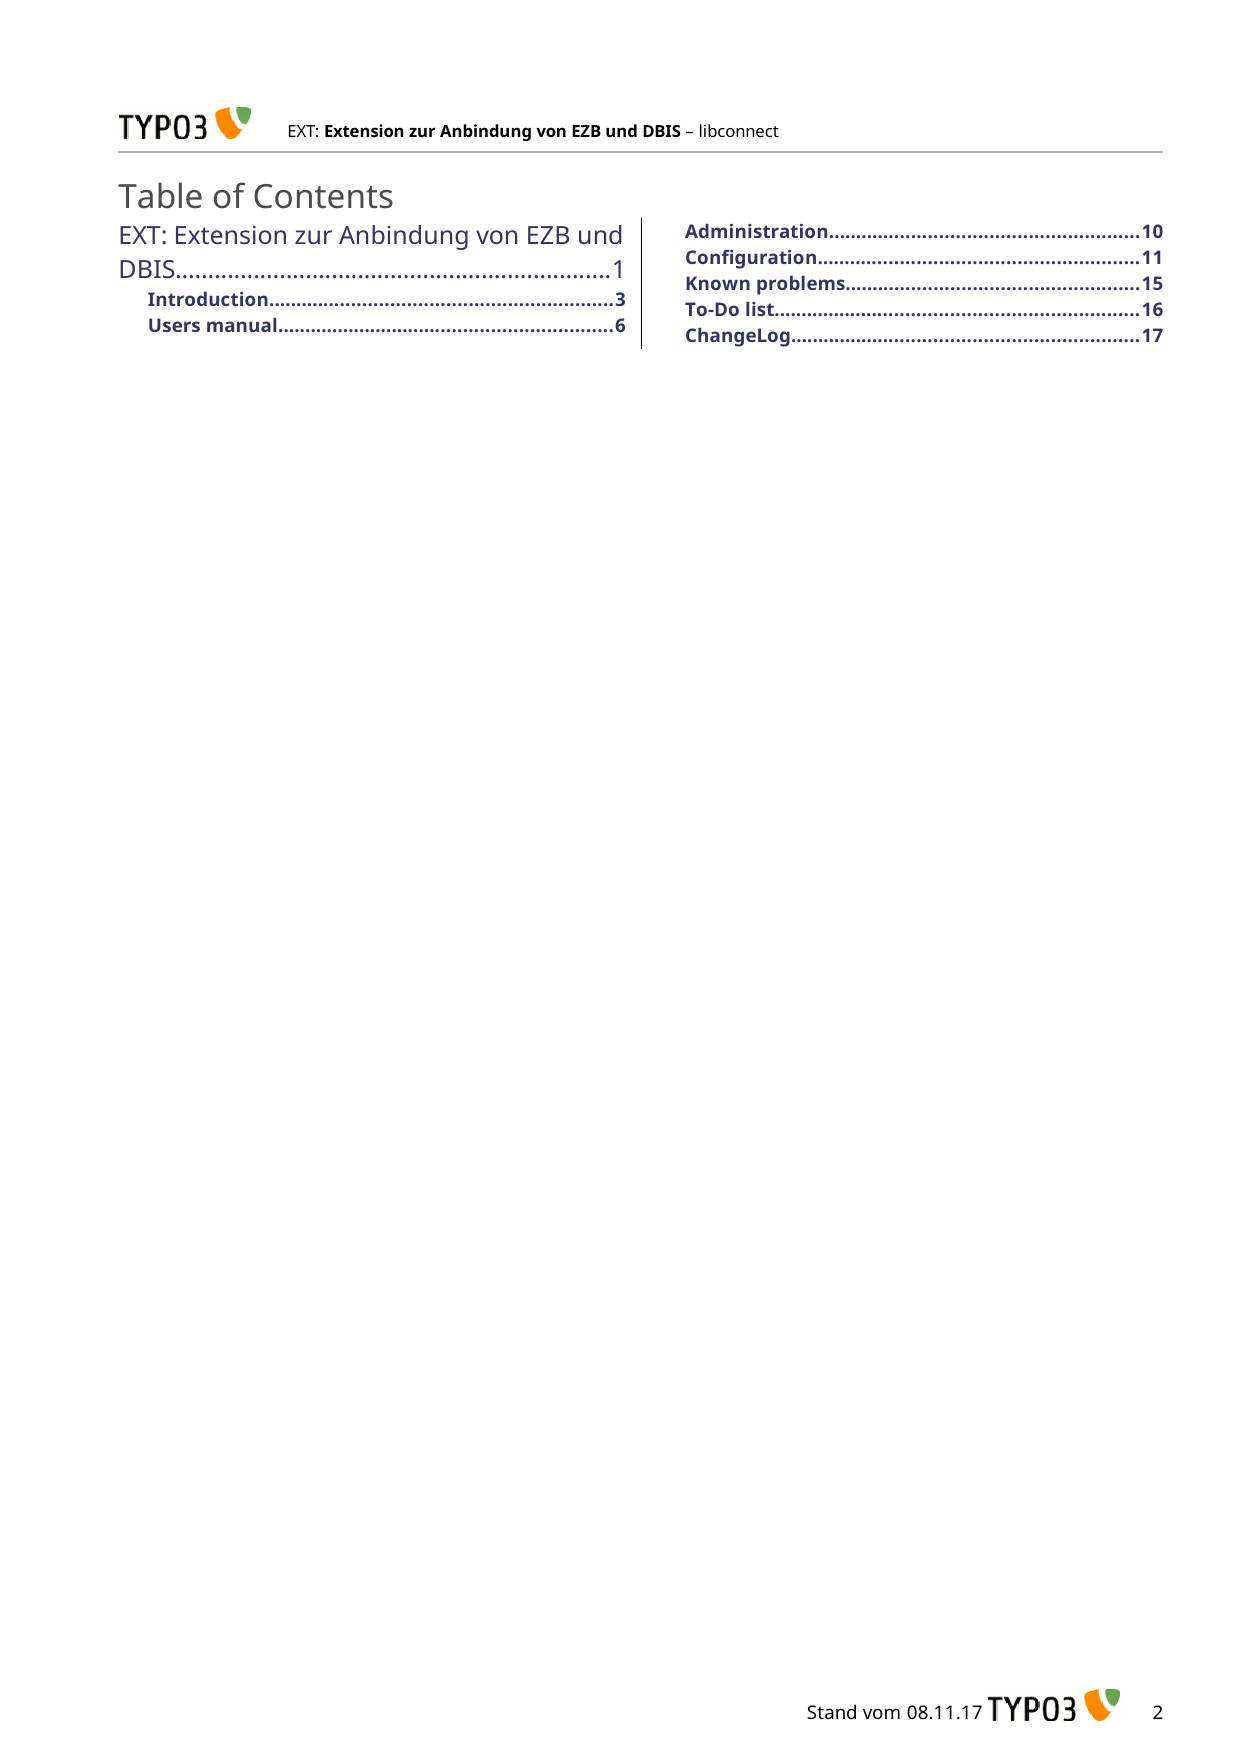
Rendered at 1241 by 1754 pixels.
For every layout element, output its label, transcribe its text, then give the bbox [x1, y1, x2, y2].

text Known problems 15 [685, 270, 1163, 296]
text Introduction 3 [148, 286, 626, 312]
text To-Do list 16 [685, 296, 1163, 322]
picture [118, 106, 254, 139]
subtitle Table of Contents [118, 172, 1163, 218]
text Administration 10 [685, 218, 1163, 244]
text Users manual 6 [148, 312, 626, 338]
text EXT: Extension zur Anbindung von EZB und DBIS 1 [118, 218, 626, 286]
text Configuration 11 [685, 244, 1163, 270]
picture [987, 1688, 1123, 1721]
text ChangeLog 17 [685, 322, 1163, 348]
